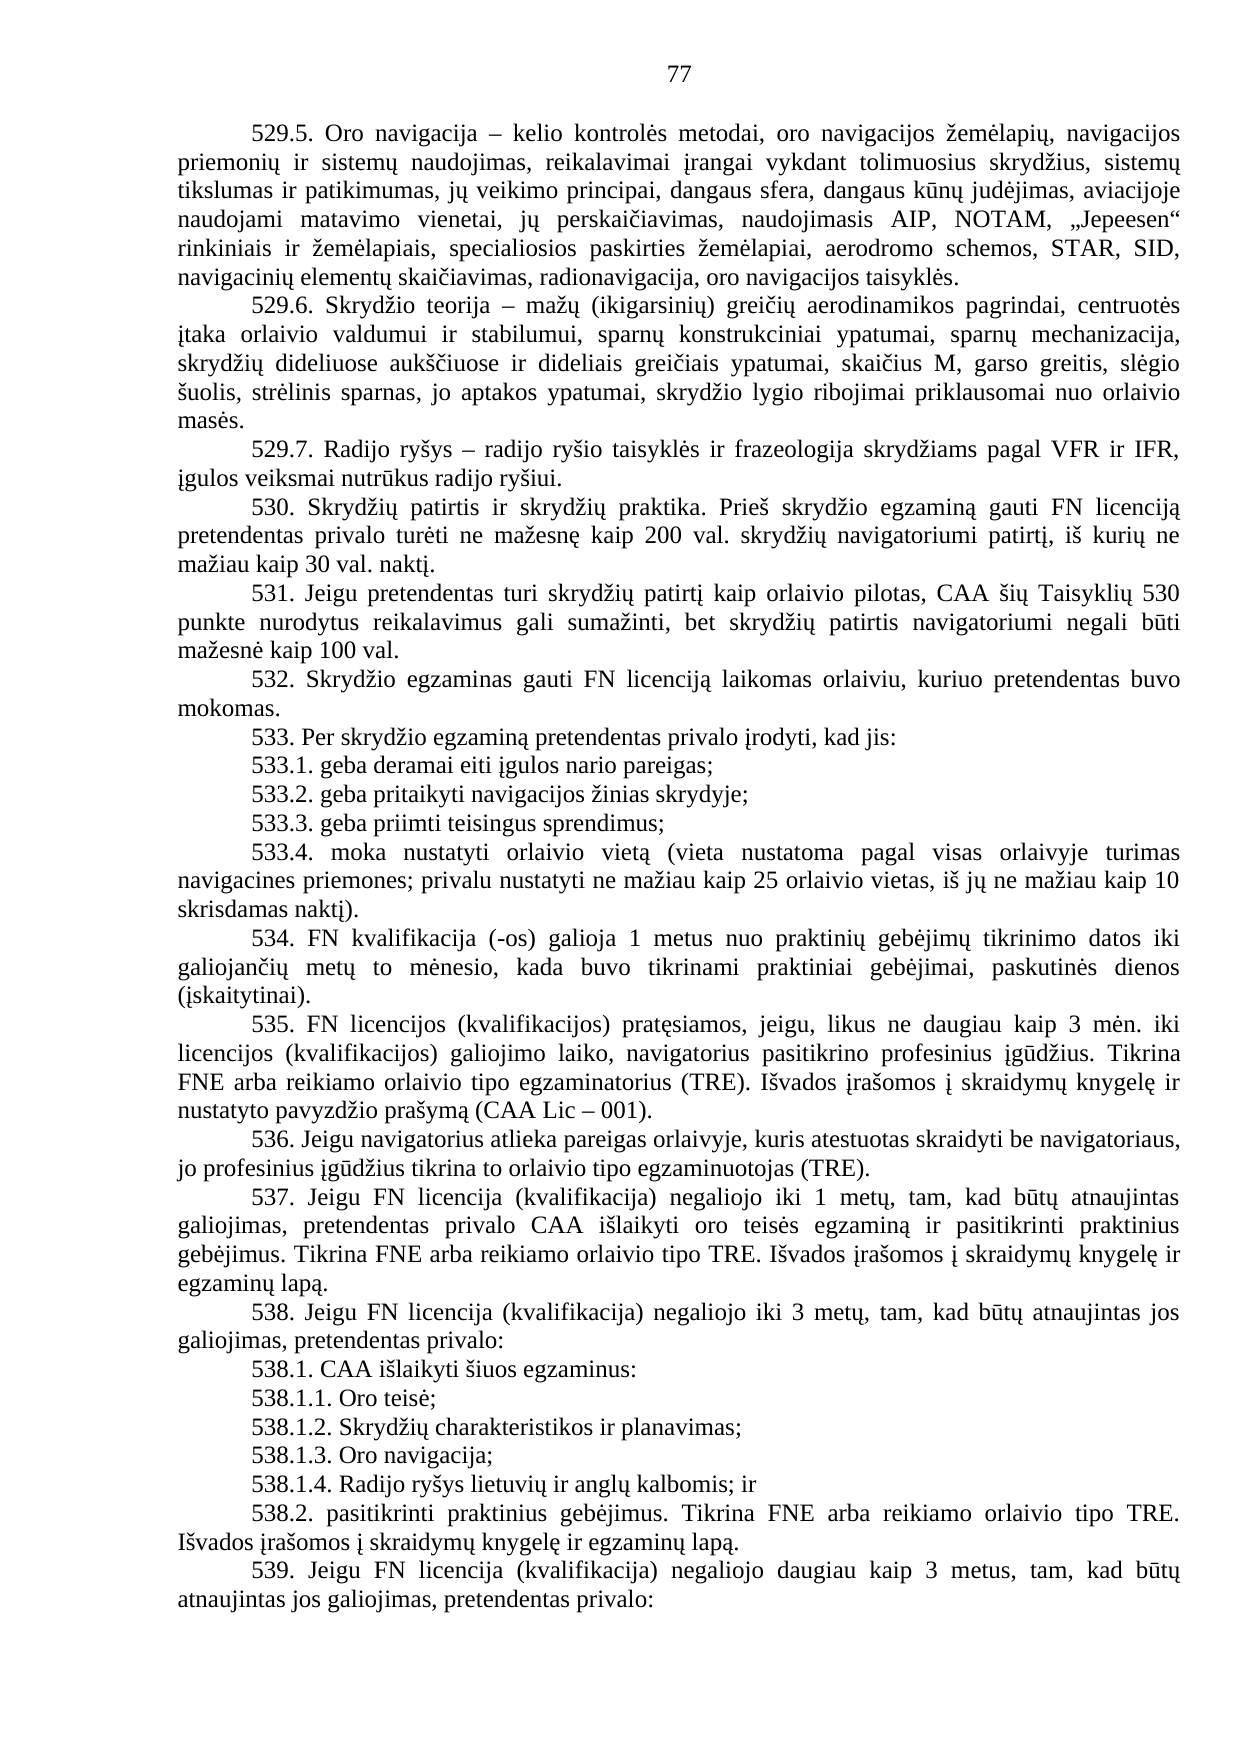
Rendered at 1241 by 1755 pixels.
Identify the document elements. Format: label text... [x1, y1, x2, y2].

text 536. Jeigu navigatorius atlieka pareigas orlaivyje, kuris atestuotas skraidyti be navigatoriaus, jo profesinius įgūdžius tikrina to orlaivio tipo egzaminuotojas (TRE). [177, 1124, 1181, 1182]
text 533.1. geba deramai eiti įgulos nario pareigas; [177, 751, 1181, 779]
text 530. Skrydžių patirtis ir skrydžių praktika. Prieš skrydžio egzaminą gauti FN licenciją pretendentas privalo turėti ne mažesnę kaip 200 val. skrydžių navigatoriumi patirtį, iš kurių ne mažiau kaip 30 val. naktį. [177, 492, 1181, 578]
text 538.1.2. Skrydžių charakteristikos ir planavimas; [177, 1412, 1181, 1441]
text 538. Jeigu FN licencija (kvalifikacija) negaliojo iki 3 metų, tam, kad būtų atnaujintas jos galiojimas, pretendentas privalo: [177, 1297, 1181, 1354]
text 538.1.4. Radijo ryšys lietuvių ir anglų kalbomis; ir [177, 1469, 1181, 1498]
text 539. Jeigu FN licencija (kvalifikacija) negaliojo daugiau kaip 3 metus, tam, kad būtų atnaujintas jos galiojimas, pretendentas privalo: [177, 1556, 1181, 1613]
text 533.4. moka nustatyti orlaivio vietą (vieta nustatoma pagal visas orlaivyje turimas navigacines priemones; privalu nustatyti ne mažiau kaip 25 orlaivio vietas, iš jų ne mažiau kaip 10 skrisdamas naktį). [177, 837, 1181, 923]
text 532. Skrydžio egzaminas gauti FN licenciją laikomas orlaiviu, kuriuo pretendentas buvo mokomas. [177, 664, 1181, 722]
text 533. Per skrydžio egzaminą pretendentas privalo įrodyti, kad jis: [177, 722, 1181, 751]
text 529.5. Oro navigacija – kelio kontrolės metodai, oro navigacijos žemėlapių, navigacijos priemonių ir sistemų naudojimas, reikalavimai įrangai vykdant tolimuosius skrydžius, sistemų tikslumas ir patikimumas, jų veikimo principai, dangaus sfera, dangaus kūnų judėjimas, aviacijoje naudojami matavimo vienetai, jų perskaičiavimas, naudojimasis AIP, NOTAM, „Jepeesen“ rinkiniais ir žemėlapiais, specialiosios paskirties žemėlapiai, aerodromo schemos, STAR, SID, navigacinių elementų skaičiavimas, radionavigacija, oro navigacijos taisyklės. [177, 118, 1181, 291]
text 529.6. Skrydžio teorija – mažų (ikigarsinių) greičių aerodinamikos pagrindai, centruotės įtaka orlaivio valdumui ir stabilumui, sparnų konstrukciniai ypatumai, sparnų mechanizacija, skrydžių dideliuose aukščiuose ir dideliais greičiais ypatumai, skaičius M, garso greitis, slėgio šuolis, strėlinis sparnas, jo aptakos ypatumai, skrydžio lygio ribojimai priklausomai nuo orlaivio masės. [177, 291, 1181, 434]
text 538.1. CAA išlaikyti šiuos egzaminus: [177, 1354, 1181, 1383]
text 538.2. pasitikrinti praktinius gebėjimus. Tikrina FNE arba reikiamo orlaivio tipo TRE. Išvados įrašomos į skraidymų knygelę ir egzaminų lapą. [177, 1498, 1181, 1556]
text 533.2. geba pritaikyti navigacijos žinias skrydyje; [177, 779, 1181, 808]
text 538.1.3. Oro navigacija; [177, 1441, 1181, 1469]
text 538.1.1. Oro teisė; [177, 1383, 1181, 1412]
text 535. FN licencijos (kvalifikacijos) pratęsiamos, jeigu, likus ne daugiau kaip 3 mėn. iki licencijos (kvalifikacijos) galiojimo laiko, navigatorius pasitikrino profesinius įgūdžius. Tikrina FNE arba reikiamo orlaivio tipo egzaminatorius (TRE). Išvados įrašomos į skraidymų knygelę ir nustatyto pavyzdžio prašymą (CAA Lic – 001). [177, 1009, 1181, 1124]
text 537. Jeigu FN licencija (kvalifikacija) negaliojo iki 1 metų, tam, kad būtų atnaujintas galiojimas, pretendentas privalo CAA išlaikyti oro teisės egzaminą ir pasitikrinti praktinius gebėjimus. Tikrina FNE arba reikiamo orlaivio tipo TRE. Išvados įrašomos į skraidymų knygelę ir egzaminų lapą. [177, 1182, 1181, 1297]
text 529.7. Radijo ryšys – radijo ryšio taisyklės ir frazeologija skrydžiams pagal VFR ir IFR, įgulos veiksmai nutrūkus radijo ryšiui. [177, 434, 1181, 492]
text 533.3. geba priimti teisingus sprendimus; [177, 808, 1181, 837]
text 534. FN kvalifikacija (-os) galioja 1 metus nuo praktinių gebėjimų tikrinimo datos iki galiojančių metų to mėnesio, kada buvo tikrinami praktiniai gebėjimai, paskutinės dienos (įskaitytinai). [177, 923, 1181, 1009]
text 531. Jeigu pretendentas turi skrydžių patirtį kaip orlaivio pilotas, CAA šių Taisyklių 530 punkte nurodytus reikalavimus gali sumažinti, bet skrydžių patirtis navigatoriumi negali būti mažesnė kaip 100 val. [177, 578, 1181, 664]
